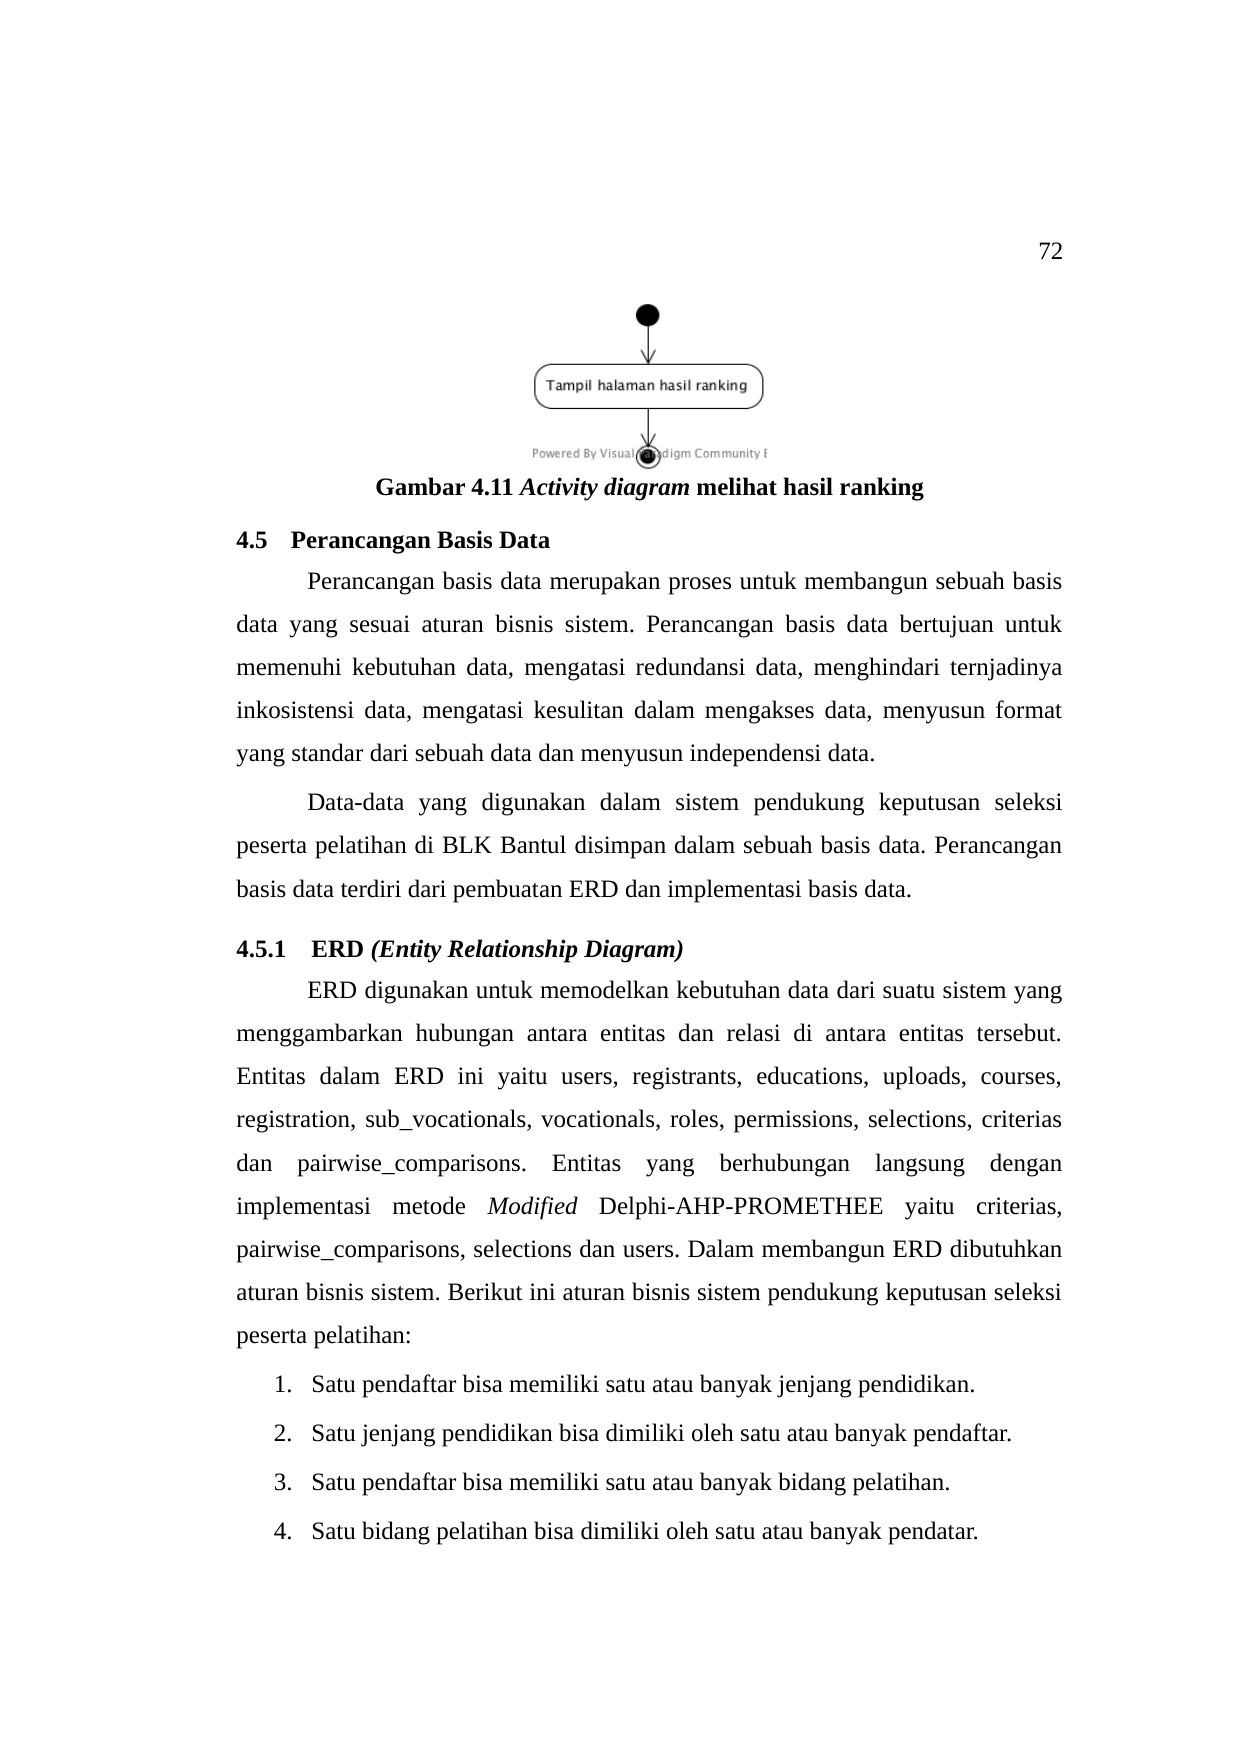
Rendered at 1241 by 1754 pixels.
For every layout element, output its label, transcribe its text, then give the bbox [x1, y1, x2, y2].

text Perancangan basis data merupakan proses untuk membangun sebuah basis data yang sesuai aturan bisnis sistem. Perancangan basis data bertujuan untuk memenuhi kebutuhan data, mengatasi redundansi data, menghindari ternjadinya inkosistensi data, mengatasi kesulitan dalam mengakses data, menyusun format yang standar dari sebuah data dan menyusun independensi data. [236, 566, 1063, 767]
text Gambar 4.11 Activity diagram melihat hasil ranking [236, 472, 1063, 501]
list Satu bidang pelatihan bisa dimiliki oleh satu atau banyak pendatar. [274, 1516, 1063, 1545]
list Satu jenjang pendidikan bisa dimiliki oleh satu atau banyak pendaftar. [274, 1418, 1063, 1447]
subtitle ERD (Entity Relationship Diagram) [236, 934, 1063, 963]
text ERD digunakan untuk memodelkan kebutuhan data dari suatu sistem yang menggambarkan hubungan antara entitas dan relasi di antara entitas tersebut. Entitas dalam ERD ini yaitu users, registrants, educations, uploads, courses, registration, sub_vocationals, vocationals, roles, permissions, selections, criterias dan pairwise_comparisons. Entitas yang berhubungan langsung dengan implementasi metode Modified Delphi-AHP-PROMETHEE yaitu criterias, pairwise_comparisons, selections dan users. Dalam membangun ERD dibutuhkan aturan bisnis sistem. Berikut ini aturan bisnis sistem pendukung keputusan seleksi peserta pelatihan: [236, 975, 1063, 1349]
text Data-data yang digunakan dalam sistem pendukung keputusan seleksi peserta pelatihan di BLK Bantul disimpan dalam sebuah basis data. Perancangan basis data terdiri dari pembuatan ERD dan implementasi basis data. [236, 787, 1063, 902]
subtitle Perancangan basis data [236, 525, 1063, 554]
list Satu pendaftar bisa memiliki satu atau banyak jenjang pendidikan. [274, 1369, 1063, 1398]
picture [532, 302, 767, 472]
list Satu pendaftar bisa memiliki satu atau banyak bidang pelatihan. [274, 1467, 1063, 1496]
